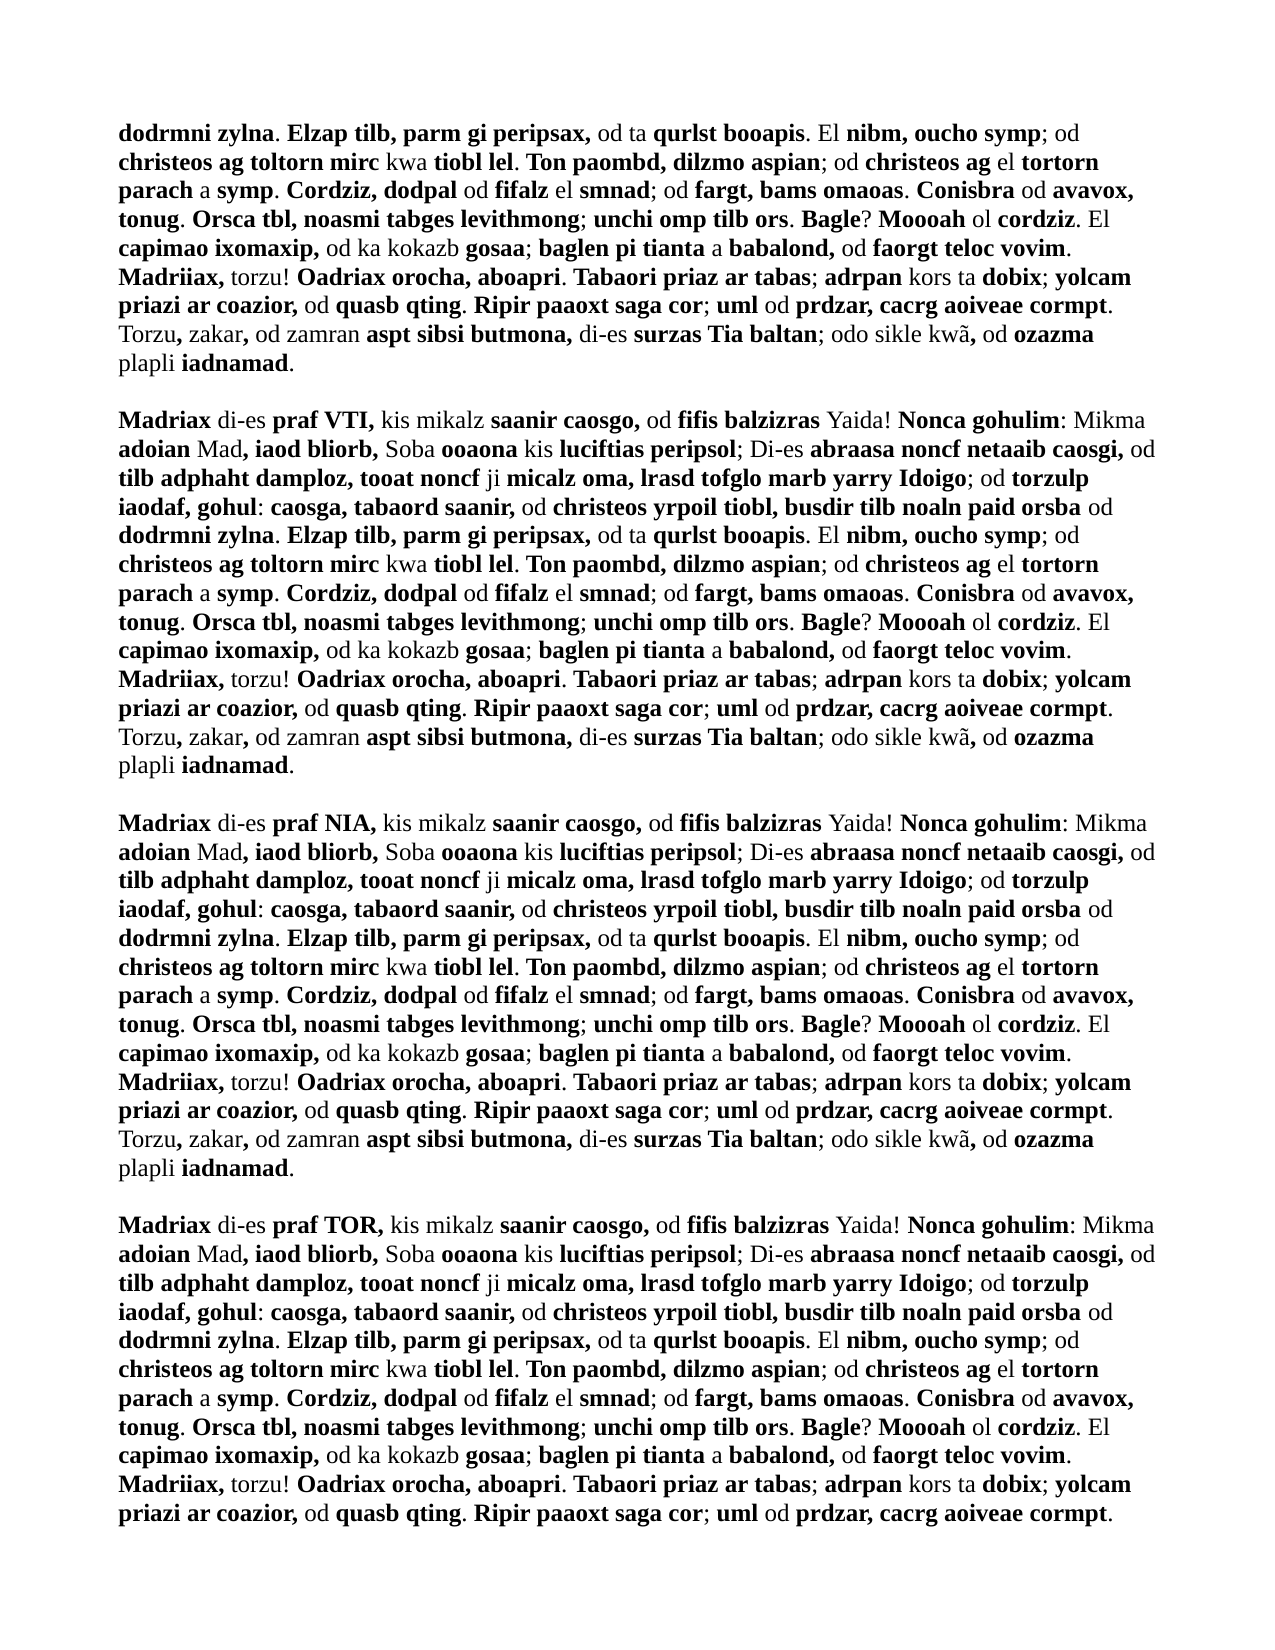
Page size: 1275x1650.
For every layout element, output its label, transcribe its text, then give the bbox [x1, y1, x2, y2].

text Madriax di-es praf TOR, kis mikalz saanir caosgo, od fifis balzizras Yaida! Nonca gohulim: Mikma adoian Mad, iaod bliorb, Soba ooaona kis luciftias peripsol; Di-es abraasa noncf netaaib caosgi, od tilb adphaht damploz, tooat noncf ji micalz oma, lrasd tofglo marb yarry Idoigo; od torzulp iaodaf, gohul: caosga, tabaord saanir, od christeos yrpoil tiobl, busdir tilb noaln paid orsba od dodrmni zylna. Elzap tilb, parm gi peripsax, od ta qurlst booapis. El nibm, oucho symp; od christeos ag toltorn mirc kwa tiobl lel. Ton paombd, dilzmo aspian; od christeos ag el tortorn parach a symp. Cordziz, dodpal od fifalz el smnad; od fargt, bams omaoas. Conisbra od avavox, tonug. Orsca tbl, noasmi tabges levithmong; unchi omp tilb ors. Bagle? Moooah ol cordziz. El capimao ixomaxip, od ka kokazb gosaa; baglen pi tianta a babalond, od faorgt teloc vovim. Madriiax, torzu! Oadriax orocha, aboapri. Tabaori priaz ar tabas; adrpan kors ta dobix; yolcam priazi ar coazior, od quasb qting. Ripir paaoxt saga cor; uml od prdzar, cacrg aoiveae cormpt. [118, 1211, 1157, 1527]
text Madriax di-es praf NIA, kis mikalz saanir caosgo, od fifis balzizras Yaida! Nonca gohulim: Mikma adoian Mad, iaod bliorb, Soba ooaona kis luciftias peripsol; Di-es abraasa noncf netaaib caosgi, od tilb adphaht damploz, tooat noncf ji micalz oma, lrasd tofglo marb yarry Idoigo; od torzulp iaodaf, gohul: caosga, tabaord saanir, od christeos yrpoil tiobl, busdir tilb noaln paid orsba od dodrmni zylna. Elzap tilb, parm gi peripsax, od ta qurlst booapis. El nibm, oucho symp; od christeos ag toltorn mirc kwa tiobl lel. Ton paombd, dilzmo aspian; od christeos ag el tortorn parach a symp. Cordziz, dodpal od fifalz el smnad; od fargt, bams omaoas. Conisbra od avavox, tonug. Orsca tbl, noasmi tabges levithmong; unchi omp tilb ors. Bagle? Moooah ol cordziz. El capimao ixomaxip, od ka kokazb gosaa; baglen pi tianta a babalond, od faorgt teloc vovim. Madriiax, torzu! Oadriax orocha, aboapri. Tabaori priaz ar tabas; adrpan kors ta dobix; yolcam priazi ar coazior, od quasb qting. Ripir paaoxt saga cor; uml od prdzar, cacrg aoiveae cormpt. Torzu, zakar, od zamran aspt sibsi butmona, di-es surzas Tia baltan; odo sikle kwã, od ozazma plapli iadnamad. [118, 808, 1157, 1182]
text dodrmni zylna. Elzap tilb, parm gi peripsax, od ta qurlst booapis. El nibm, oucho symp; od christeos ag toltorn mirc kwa tiobl lel. Ton paombd, dilzmo aspian; od christeos ag el tortorn parach a symp. Cordziz, dodpal od fifalz el smnad; od fargt, bams omaoas. Conisbra od avavox, tonug. Orsca tbl, noasmi tabges levithmong; unchi omp tilb ors. Bagle? Moooah ol cordziz. El capimao ixomaxip, od ka kokazb gosaa; baglen pi tianta a babalond, od faorgt teloc vovim. Madriiax, torzu! Oadriax orocha, aboapri. Tabaori priaz ar tabas; adrpan kors ta dobix; yolcam priazi ar coazior, od quasb qting. Ripir paaoxt saga cor; uml od prdzar, cacrg aoiveae cormpt. Torzu, zakar, od zamran aspt sibsi butmona, di-es surzas Tia baltan; odo sikle kwã, od ozazma plapli iadnamad. [118, 118, 1157, 377]
text Madriax di-es praf VTI, kis mikalz saanir caosgo, od fifis balzizras Yaida! Nonca gohulim: Mikma adoian Mad, iaod bliorb, Soba ooaona kis luciftias peripsol; Di-es abraasa noncf netaaib caosgi, od tilb adphaht damploz, tooat noncf ji micalz oma, lrasd tofglo marb yarry Idoigo; od torzulp iaodaf, gohul: caosga, tabaord saanir, od christeos yrpoil tiobl, busdir tilb noaln paid orsba od dodrmni zylna. Elzap tilb, parm gi peripsax, od ta qurlst booapis. El nibm, oucho symp; od christeos ag toltorn mirc kwa tiobl lel. Ton paombd, dilzmo aspian; od christeos ag el tortorn parach a symp. Cordziz, dodpal od fifalz el smnad; od fargt, bams omaoas. Conisbra od avavox, tonug. Orsca tbl, noasmi tabges levithmong; unchi omp tilb ors. Bagle? Moooah ol cordziz. El capimao ixomaxip, od ka kokazb gosaa; baglen pi tianta a babalond, od faorgt teloc vovim. Madriiax, torzu! Oadriax orocha, aboapri. Tabaori priaz ar tabas; adrpan kors ta dobix; yolcam priazi ar coazior, od quasb qting. Ripir paaoxt saga cor; uml od prdzar, cacrg aoiveae cormpt. Torzu, zakar, od zamran aspt sibsi butmona, di-es surzas Tia baltan; odo sikle kwã, od ozazma plapli iadnamad. [118, 406, 1157, 779]
